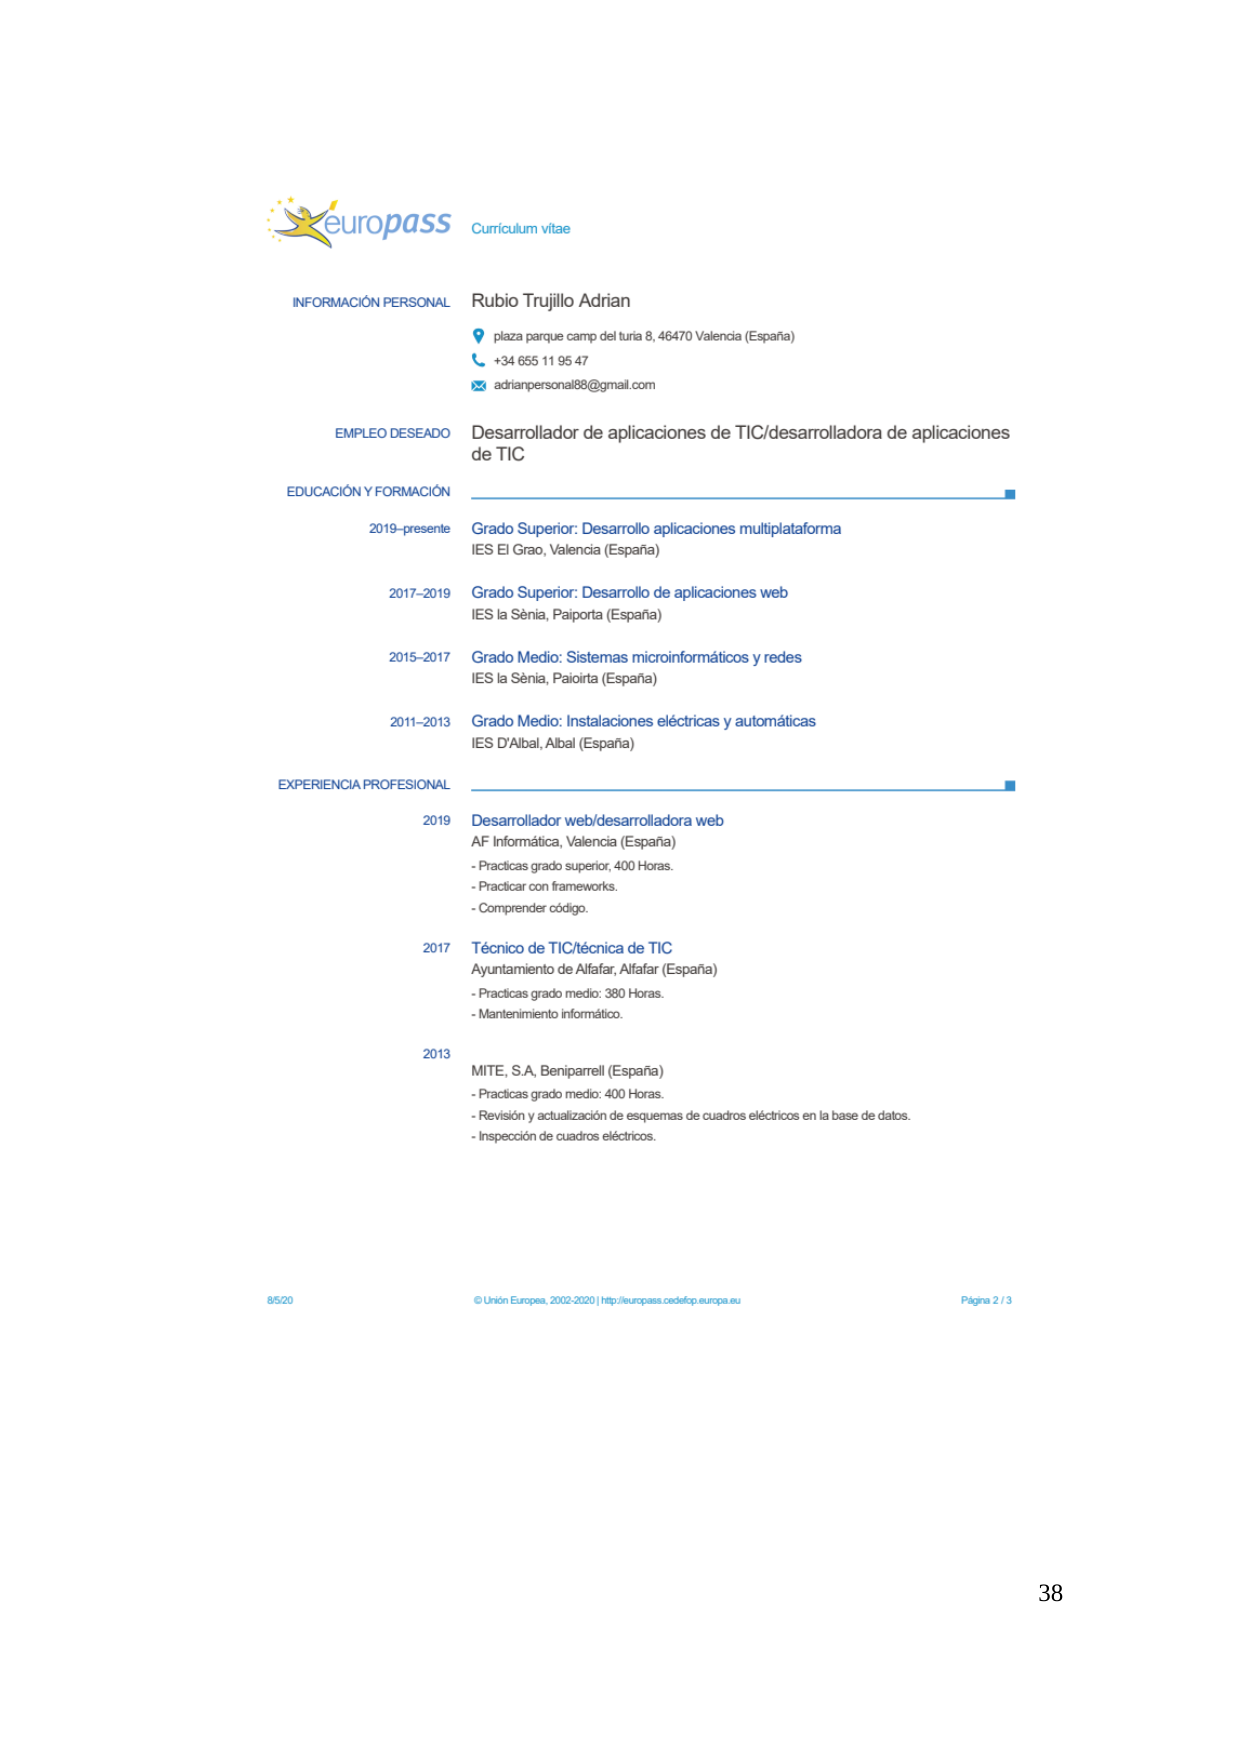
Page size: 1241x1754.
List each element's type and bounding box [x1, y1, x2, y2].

picture [206, 147, 1063, 1360]
